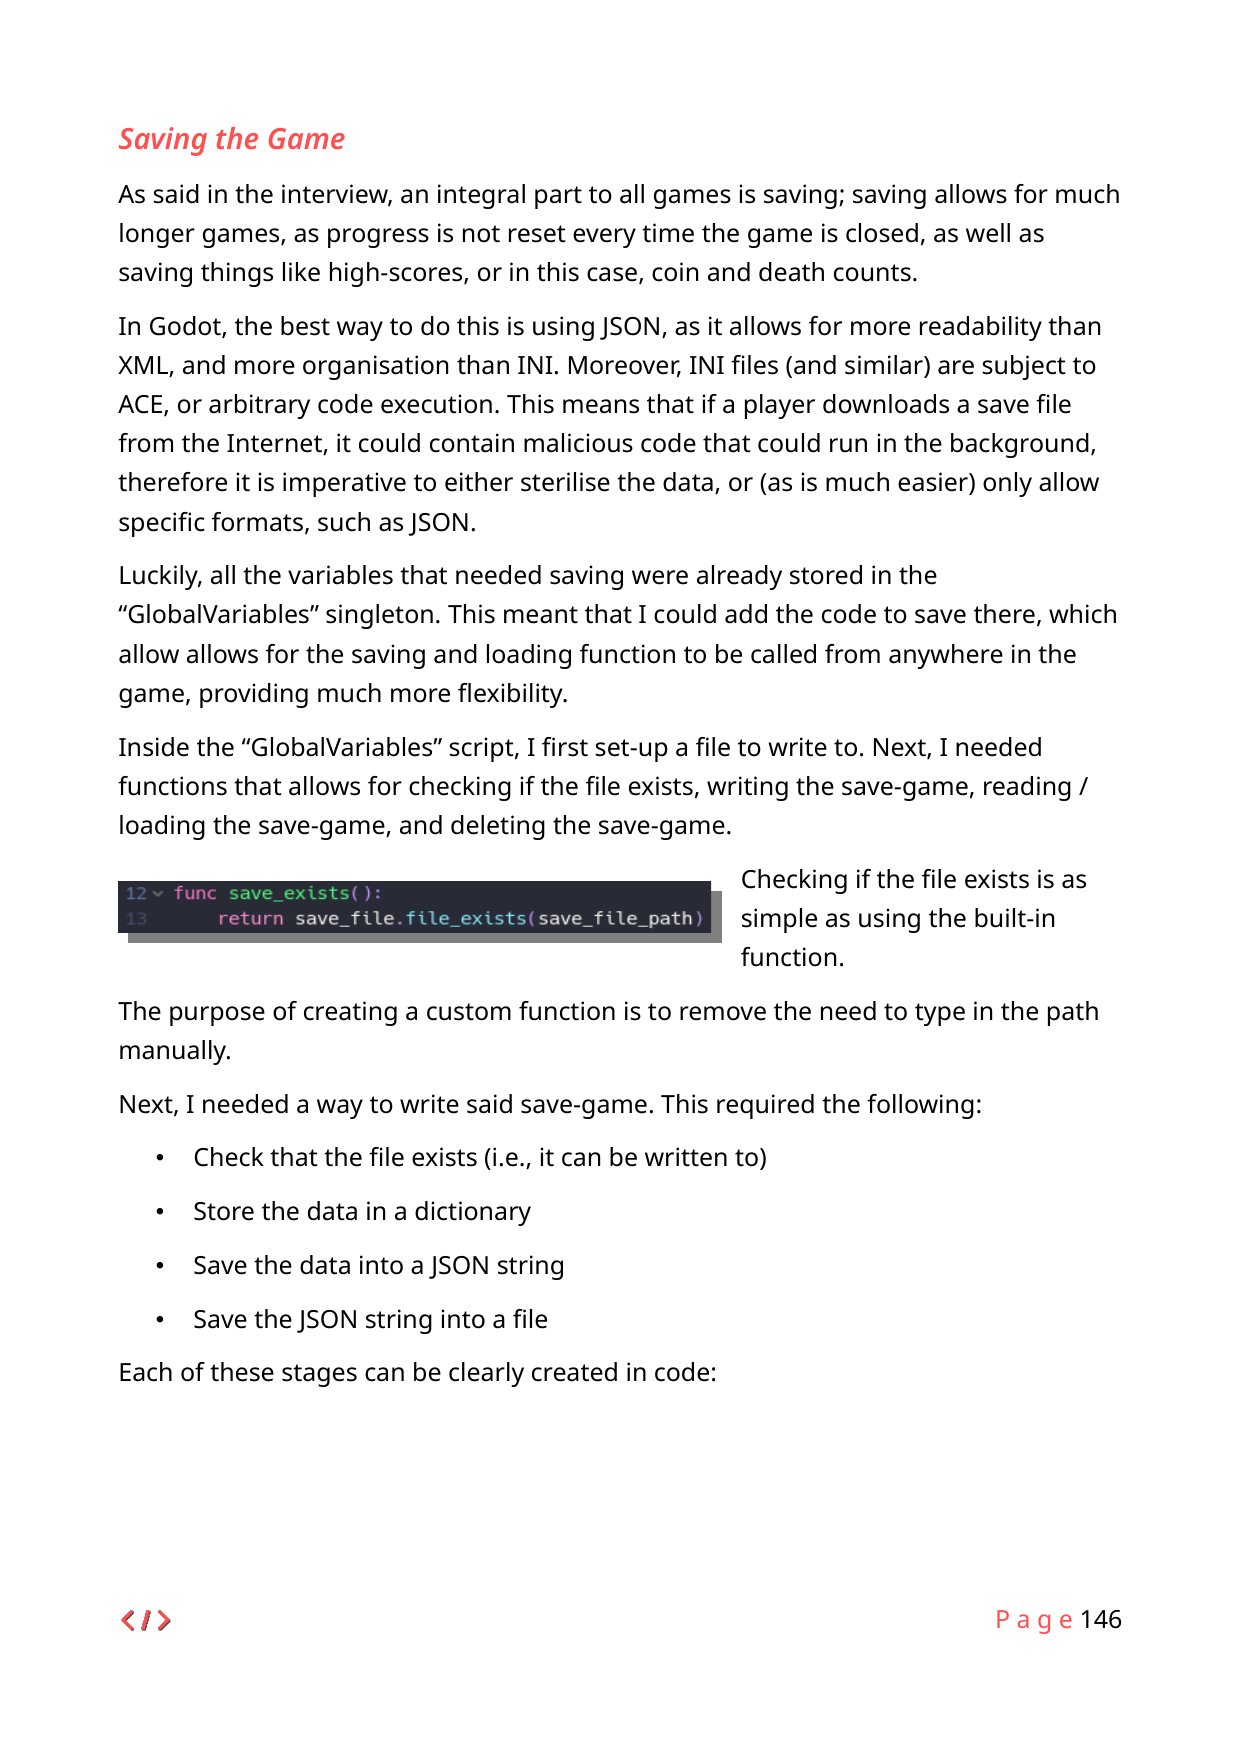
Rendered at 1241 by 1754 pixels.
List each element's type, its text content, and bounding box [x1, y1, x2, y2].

subtitle Saving the Game [118, 118, 1122, 158]
text Checking if the file exists is as simple as using the built-in function. [118, 861, 1122, 974]
picture [118, 881, 712, 933]
list Store the data in a dictionary [156, 1194, 1122, 1228]
text Inside the “GlobalVariables” script, I first set-up a file to write to. Next, I needed functions that allows for checking if the file exists, writing the save-game, reading / loading the save-game, and deleting the save-game. [118, 729, 1122, 842]
text As said in the interview, an integral part to all games is saving; saving allows for much longer games, as progress is not reset every time the game is closed, as well as saving things like high-scores, or in this case, coin and death counts. [118, 176, 1122, 289]
text Each of these stages can be clearly created in code: [118, 1355, 1122, 1389]
text In Godot, the best way to do this is using JSON, as it allows for more readability than XML, and more organisation than INI. Moreover, INI files (and similar) are subject to ACE, or arbitrary code execution. This means that if a player downloads a save file from the Internet, it could contain malicious code that could run in the background, therefore it is imperative to either sterilise the data, or (as is much easier) only allow specific formats, such as JSON. [118, 308, 1122, 538]
list Check that the file exists (i.e., it can be written to) [156, 1140, 1122, 1174]
list Save the JSON string into a file [156, 1301, 1122, 1335]
picture [116, 1591, 175, 1649]
text The purpose of creating a custom function is to remove the need to type in the path manually. [118, 993, 1122, 1067]
list Save the data into a JSON string [156, 1247, 1122, 1282]
text Luckily, all the variables that needed saving were already stored in the “GlobalVariables” singleton. This meant that I could add the code to save there, which allow allows for the saving and loading function to be called from anywhere in the game, providing much more flexibility. [118, 558, 1122, 709]
text Next, I needed a way to write said save-game. This required the following: [118, 1086, 1122, 1120]
